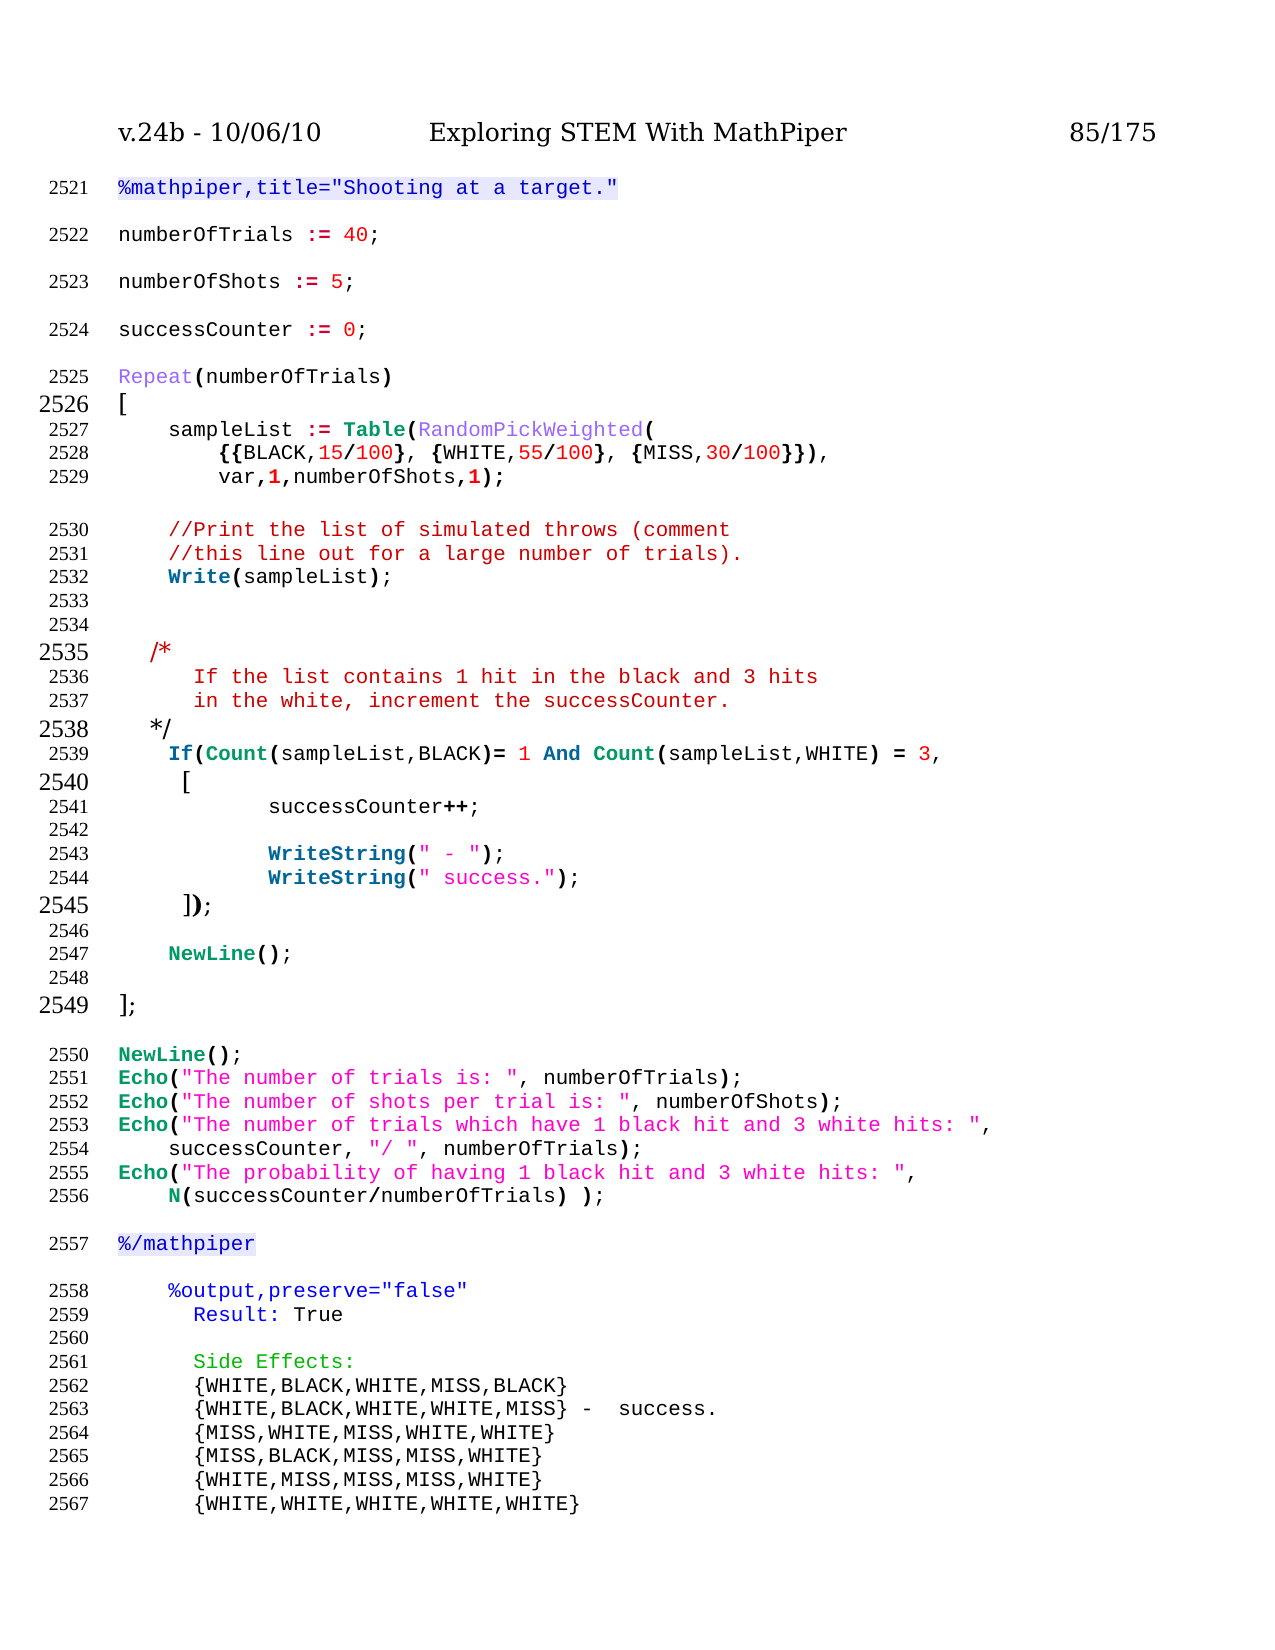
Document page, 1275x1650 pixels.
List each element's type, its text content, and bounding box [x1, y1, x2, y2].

text Echo("The number of trials which have 1 black hit and 3 white hits: ", [118, 1114, 1157, 1138]
text {WHITE,MISS,MISS,MISS,WHITE} [118, 1469, 1157, 1493]
text Echo("The number of trials is: ", numberOfTrials); [118, 1067, 1157, 1091]
text */ [118, 714, 1157, 743]
text {MISS,BLACK,MISS,MISS,WHITE} [118, 1446, 1157, 1469]
text If the list contains 1 hit in the black and 3 hits [118, 667, 1157, 690]
text Repeat(numberOfTrials) [118, 366, 1157, 389]
text N(successCounter/numberOfTrials) ); [118, 1185, 1157, 1209]
text numberOfShots := 5; [118, 271, 1157, 295]
text [ [118, 767, 1157, 796]
text successCounter := 0; [118, 319, 1157, 342]
text Side Effects: [118, 1351, 1157, 1374]
text ]); [118, 890, 1157, 920]
text numberOfTrials := 40; [118, 224, 1157, 248]
text Echo("The number of shots per trial is: ", numberOfShots); [118, 1091, 1157, 1114]
text %/mathpiper [118, 1233, 1157, 1256]
text Write(sampleList); [118, 566, 1157, 590]
text successCounter++; [118, 796, 1157, 819]
text NewLine(); [118, 1043, 1157, 1067]
text /* [118, 637, 1157, 667]
text //this line out for a large number of trials). [118, 543, 1157, 566]
text WriteString(" success."); [118, 867, 1157, 890]
text var,1,numberOfShots,1); [118, 466, 1157, 490]
text %output,preserve="false" [118, 1280, 1157, 1304]
text //Print the list of simulated throws (comment [118, 519, 1157, 543]
text {WHITE,WHITE,WHITE,WHITE,WHITE} [118, 1493, 1157, 1516]
text {WHITE,BLACK,WHITE,WHITE,MISS} - success. [118, 1398, 1157, 1422]
text sampleList := Table(RandomPickWeighted( [118, 419, 1157, 442]
text NewLine(); [118, 943, 1157, 967]
text ]; [118, 991, 1157, 1020]
text successCounter, "/ ", numberOfTrials); [118, 1138, 1157, 1162]
text Result: True [118, 1304, 1157, 1327]
text WriteString(" - "); [118, 843, 1157, 867]
text If(Count(sampleList,BLACK)= 1 And Count(sampleList,WHITE) = 3, [118, 743, 1157, 767]
text %mathpiper,title="Shooting at a target." [118, 177, 1157, 200]
text {WHITE,BLACK,WHITE,MISS,BLACK} [118, 1374, 1157, 1398]
text Echo("The probability of having 1 black hit and 3 white hits: ", [118, 1162, 1157, 1185]
text {MISS,WHITE,MISS,WHITE,WHITE} [118, 1422, 1157, 1446]
text in the white, increment the successCounter. [118, 690, 1157, 714]
text {{BLACK,15/100}, {WHITE,55/100}, {MISS,30/100}}), [118, 442, 1157, 466]
text [ [118, 389, 1157, 419]
